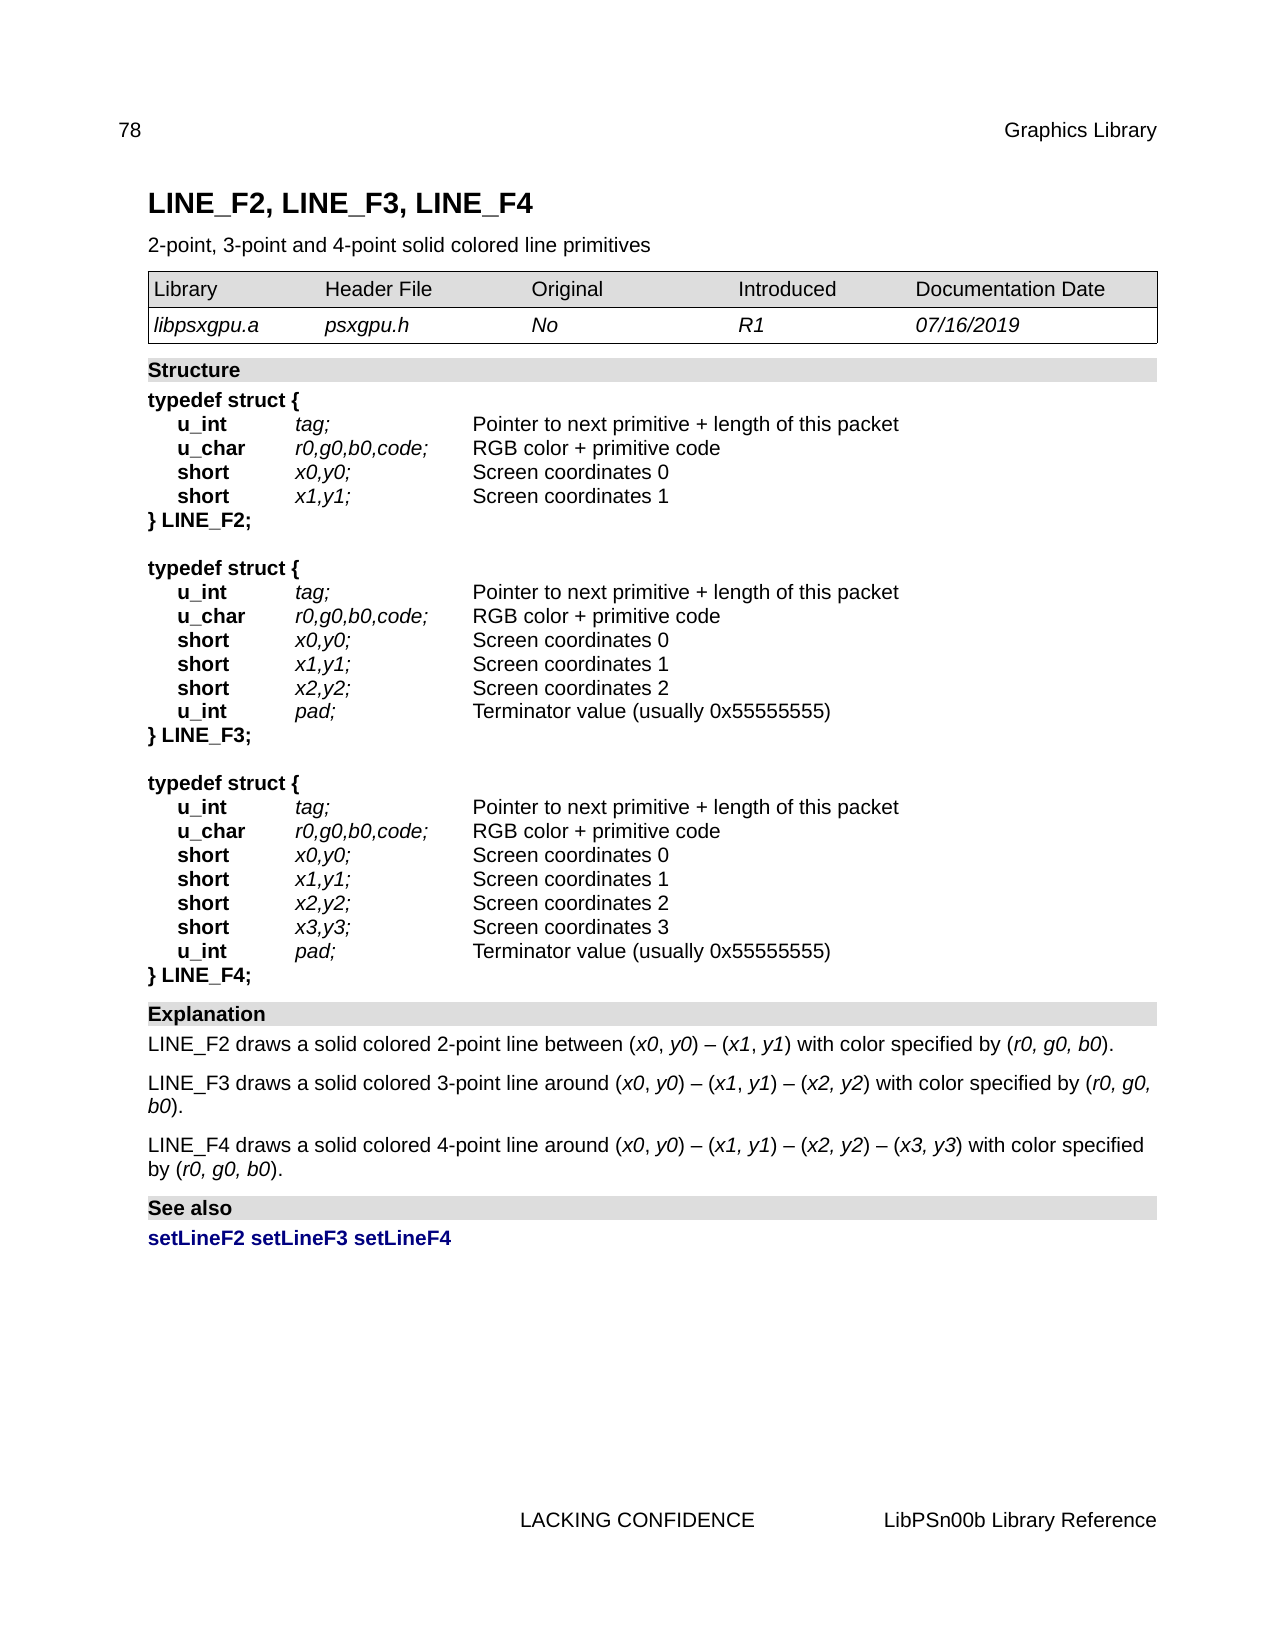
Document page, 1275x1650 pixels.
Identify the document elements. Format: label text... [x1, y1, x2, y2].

subtitle Explanation [148, 1002, 1157, 1026]
text 2-point, 3-point and 4-point solid colored line primitives [148, 232, 1157, 256]
text typedef struct { [148, 556, 1157, 579]
text LINE_F3 draws a solid colored 3-point line around (x0, y0) – (x1, y1) – (x2, y2) with color specified by (r0, g0, b0). [148, 1070, 1157, 1118]
text short x0,y0; Screen coordinates 0 [148, 627, 1157, 651]
text } LINE_F3; [148, 723, 1157, 747]
text Library Header File Original Introduced Documentation Date [149, 272, 1157, 307]
text short x1,y1; Screen coordinates 1 [148, 484, 1157, 508]
subtitle See also [148, 1196, 1157, 1220]
text LINE_F2 draws a solid colored 2-point line between (x0, y0) – (x1, y1) with color specified by (r0, g0, b0). [148, 1032, 1157, 1056]
text short x3,y3; Screen coordinates 3 [148, 915, 1157, 939]
text short x1,y1; Screen coordinates 1 [148, 651, 1157, 675]
text u_int tag; Pointer to next primitive + length of this packet [148, 579, 1157, 603]
text short x2,y2; Screen coordinates 2 [148, 675, 1157, 699]
text short x0,y0; Screen coordinates 0 [148, 843, 1157, 867]
subtitle Structure [148, 358, 1157, 382]
text LINE_F4 draws a solid colored 4-point line around (x0, y0) – (x1, y1) – (x2, y2) – (x3, y3) with color specified by (r0, g0, b0). [148, 1133, 1157, 1181]
subtitle LINE_F2, LINE_F3, LINE_F4 [148, 186, 1157, 220]
text typedef struct { [148, 771, 1157, 795]
text u_int pad; Terminator value (usually 0x55555555) [148, 939, 1157, 963]
text } LINE_F4; [148, 963, 1157, 987]
text typedef struct { [148, 388, 1157, 412]
text u_int tag; Pointer to next primitive + length of this packet [148, 412, 1157, 436]
text u_int pad; Terminator value (usually 0x55555555) [148, 699, 1157, 723]
text short x1,y1; Screen coordinates 1 [148, 867, 1157, 891]
text u_char r0,g0,b0,code; RGB color + primitive code [148, 436, 1157, 460]
text u_char r0,g0,b0,code; RGB color + primitive code [148, 603, 1157, 627]
text short x2,y2; Screen coordinates 2 [148, 891, 1157, 915]
text } LINE_F2; [148, 508, 1157, 532]
text short x0,y0; Screen coordinates 0 [148, 460, 1157, 484]
text u_int tag; Pointer to next primitive + length of this packet [148, 795, 1157, 819]
text u_char r0,g0,b0,code; RGB color + primitive code [148, 819, 1157, 843]
text libpsxgpu.a psxgpu.h No R1 07/16/2019 [149, 308, 1157, 343]
text setLineF2 setLineF3 setLineF4 [148, 1226, 1157, 1250]
